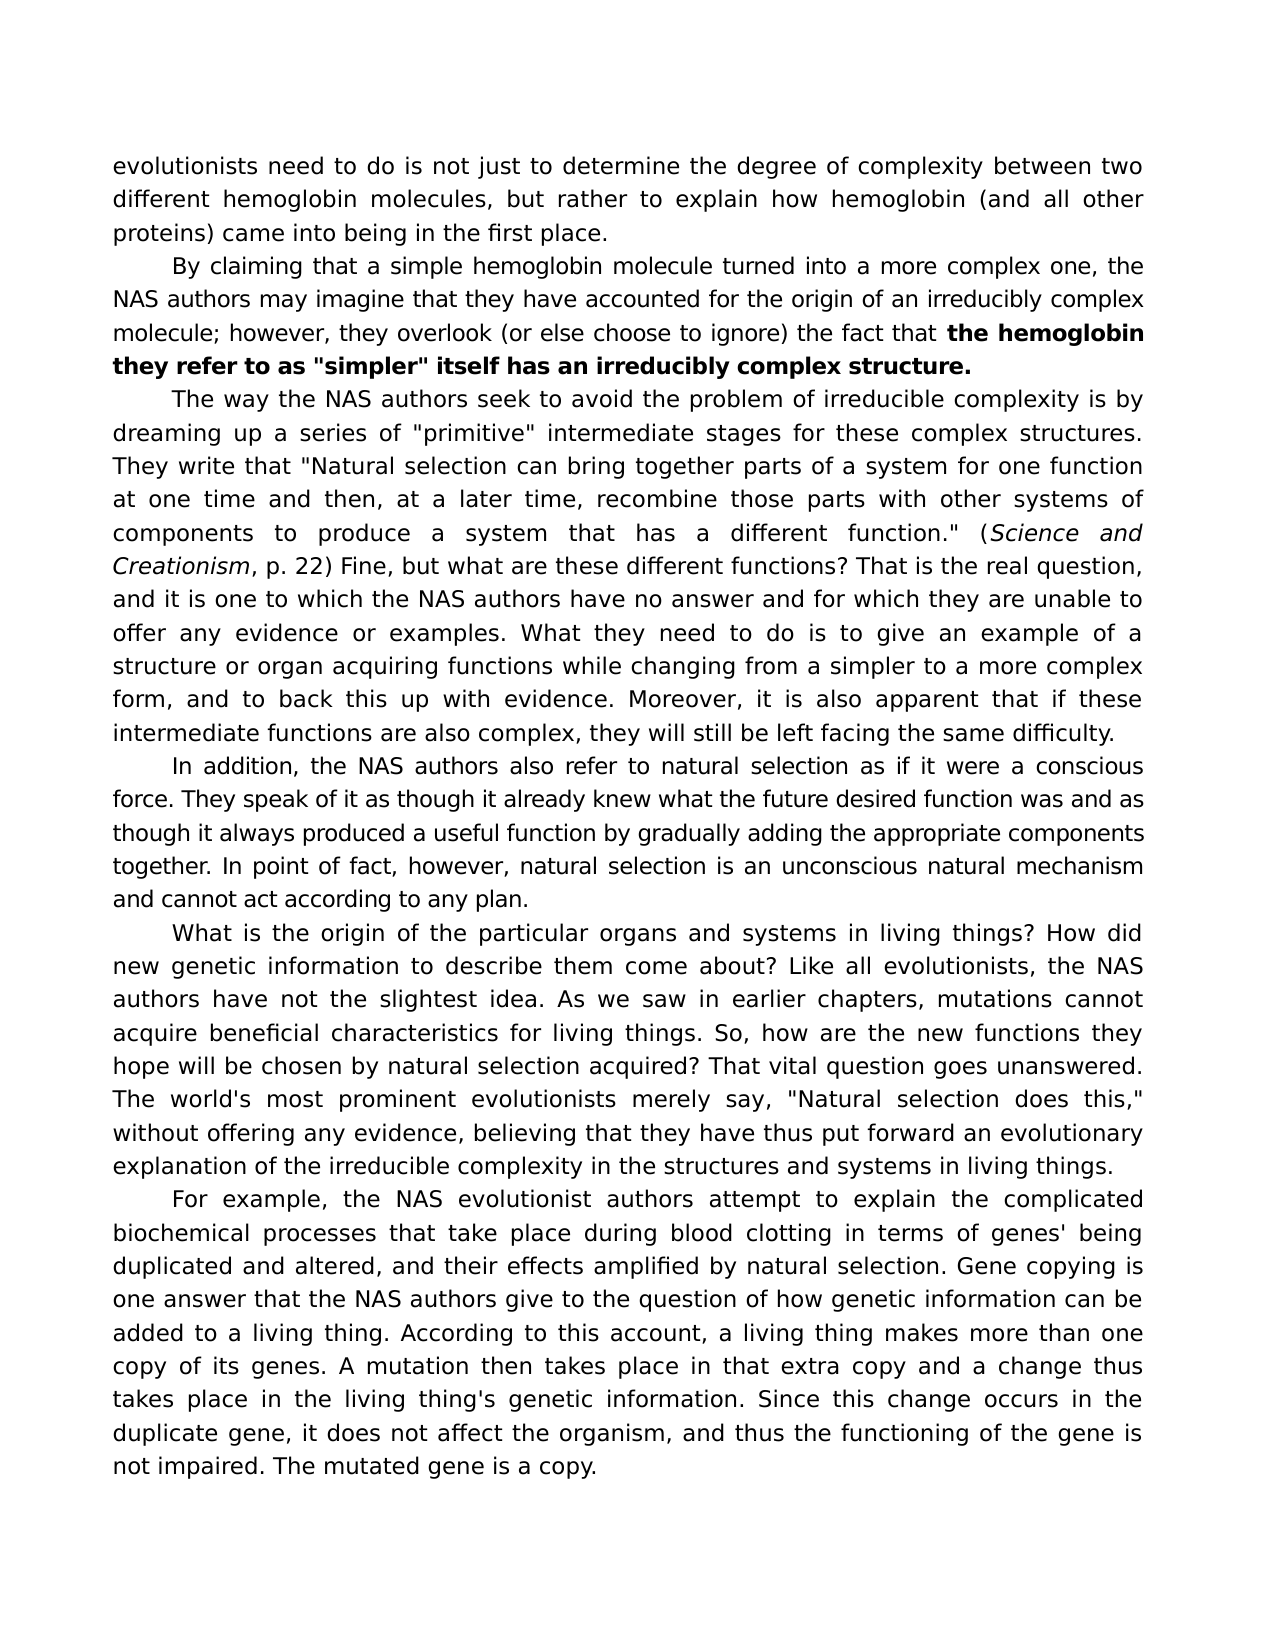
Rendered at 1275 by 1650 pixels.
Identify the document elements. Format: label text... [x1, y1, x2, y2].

text What is the origin of the particular organs and systems in living things? How did new genetic information to describe them come about? Like all evolutionists, the NAS authors have not the slightest idea. As we saw in earlier chapters, mutations cannot acquire beneficial characteristics for living things. So, how are the new functions they hope will be chosen by natural selection acquired? That vital question goes unanswered. The world's most prominent evolutionists merely say, "Natural selection does this," without offering any evidence, believing that they have thus put forward an evolutionary explanation of the irreducible complexity in the structures and systems in living things. [112, 914, 1145, 1181]
text The way the NAS authors seek to avoid the problem of irreducible complexity is by dreaming up a series of "primitive" intermediate stages for these complex structures. They write that "Natural selection can bring together parts of a system for one function at one time and then, at a later time, recombine those parts with other systems of components to produce a system that has a different function." (Science and Creationism, p. 22) Fine, but what are these different functions? That is the real question, and it is one to which the NAS authors have no answer and for which they are unable to offer any evidence or examples. What they need to do is to give an example of a structure or organ acquiring functions while changing from a simpler to a more complex form, and to back this up with evidence. Moreover, it is also apparent that if these intermediate functions are also complex, they will still be left facing the same difficulty. [112, 381, 1145, 748]
text By claiming that a simple hemoglobin molecule turned into a more complex one, the NAS authors may imagine that they have accounted for the origin of an irreducibly complex molecule; however, they overlook (or else choose to ignore) the fact that the hemoglobin they refer to as "simpler" itself has an irreducibly complex structure. [112, 248, 1145, 381]
text In addition, the NAS authors also refer to natural selection as if it were a conscious force. They speak of it as though it already knew what the future desired function was and as though it always produced a useful function by gradually adding the appropriate components together. In point of fact, however, natural selection is an unconscious natural mechanism and cannot act according to any plan. [112, 748, 1145, 914]
text For example, the NAS evolutionist authors attempt to explain the complicated biochemical processes that take place during blood clotting in terms of genes' being duplicated and altered, and their effects amplified by natural selection. Gene copying is one answer that the NAS authors give to the question of how genetic information can be added to a living thing. According to this account, a living thing makes more than one copy of its genes. A mutation then takes place in that extra copy and a change thus takes place in the living thing's genetic information. Since this change occurs in the duplicate gene, it does not affect the organism, and thus the functioning of the gene is not impaired. The mutated gene is a copy. [112, 1181, 1145, 1481]
text evolutionists need to do is not just to determine the degree of complexity between two different hemoglobin molecules, but rather to explain how hemoglobin (and all other proteins) came into being in the first place. [112, 148, 1145, 248]
